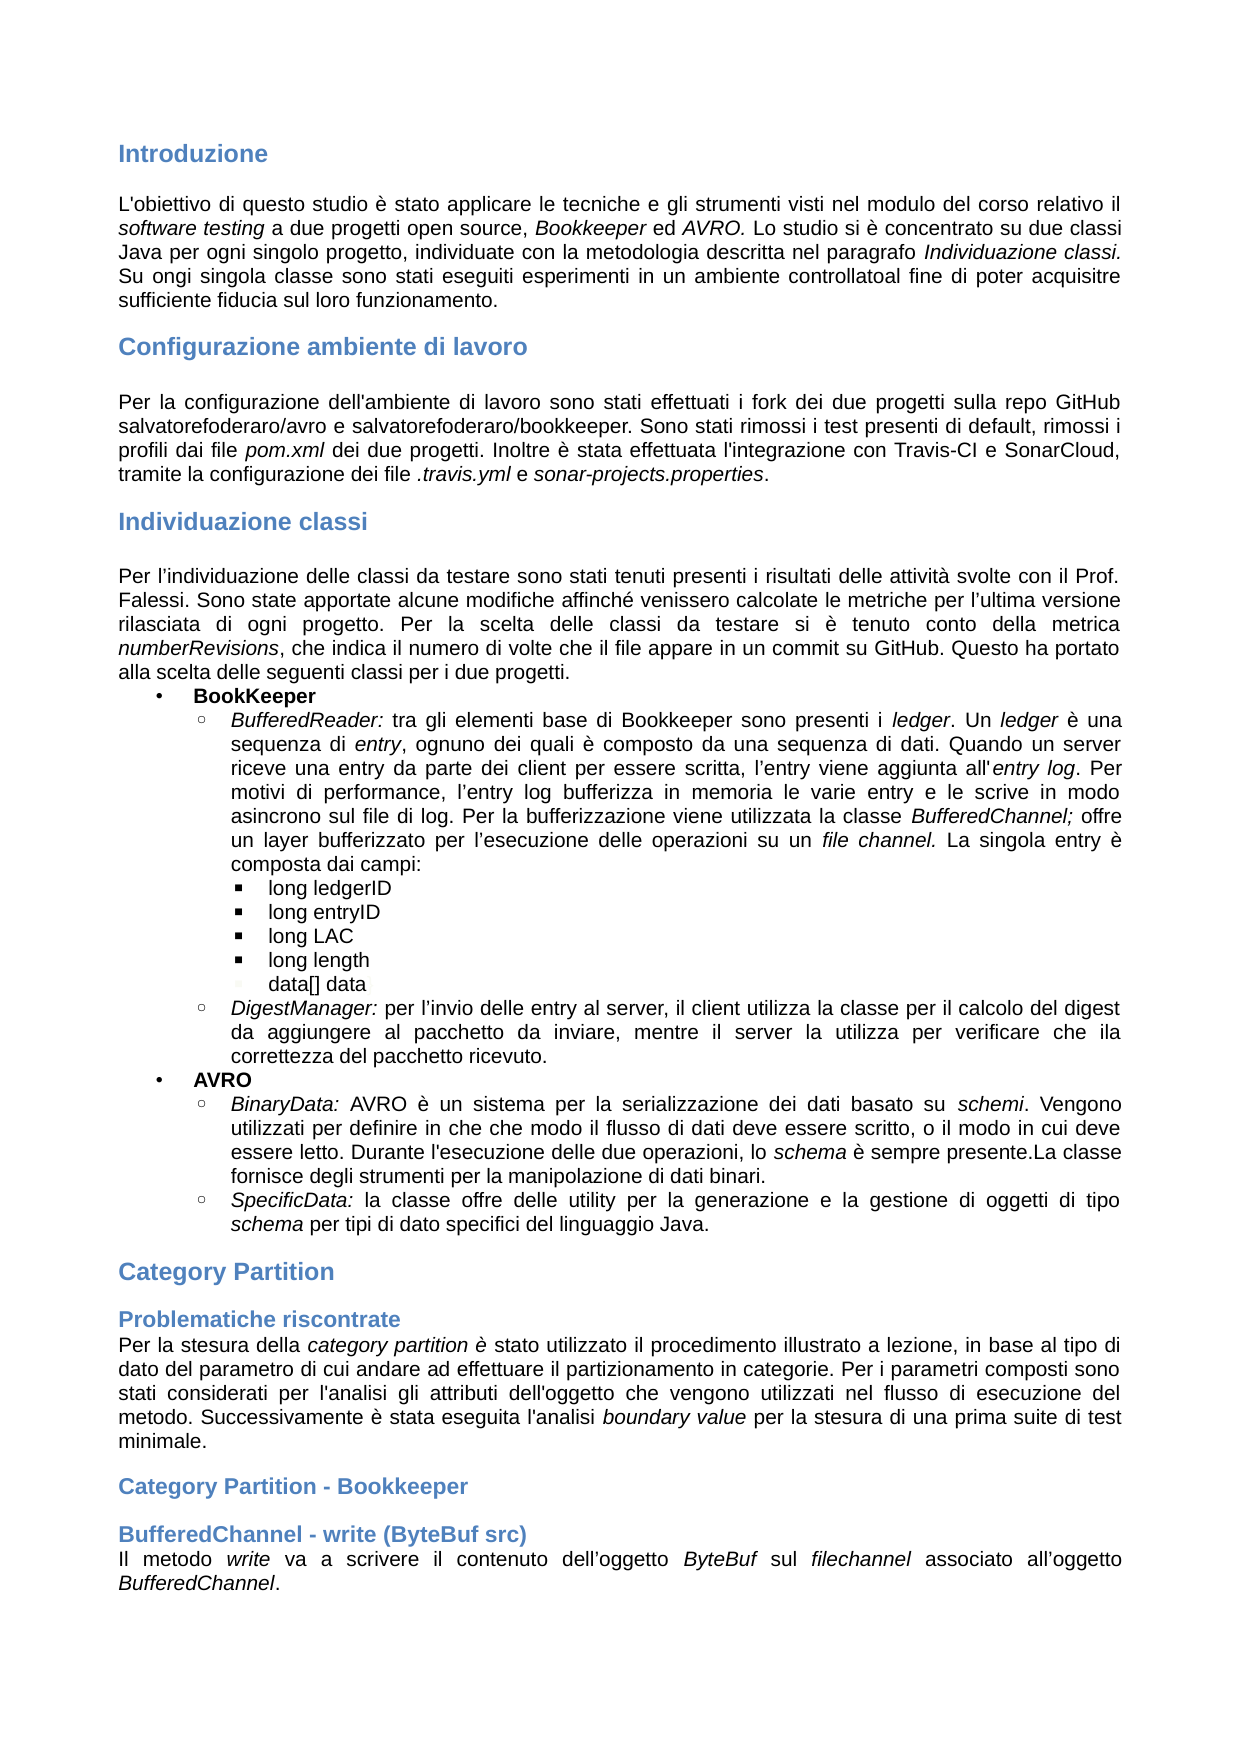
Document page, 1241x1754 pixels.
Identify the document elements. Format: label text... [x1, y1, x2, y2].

list SpecificData: la classe offre delle utility per la generazione e la gestione di oggetti di tipo schema per tipi di dato specifici del linguaggio Java. [193, 1188, 1122, 1236]
text Per la stesura della category partition è stato utilizzato il procedimento illustrato a lezione, in base al tipo di dato del parametro di cui andare ad effettuare il partizionamento in categorie. Per i parametri composti sono stati considerati per l'analisi gli attributi dell'oggetto che vengono utilizzati nel flusso di esecuzione del metodo. Successivamente è stata eseguita l'analisi boundary value per la stesura di una prima suite di test minimale. [118, 1333, 1122, 1452]
list long length [231, 948, 1122, 972]
subtitle BufferedChannel - write (ByteBuf src) [118, 1521, 1122, 1547]
text Per l’individuazione delle classi da testare sono stati tenuti presenti i risultati delle attività svolte con il Prof. Falessi. Sono state apportate alcune modifiche affinché venissero calcolate le metriche per l’ultima versione rilasciata di ogni progetto. Per la scelta delle classi da testare si è tenuto conto della metrica numberRevisions, che indica il numero di volte che il file appare in un commit su GitHub. Questo ha portato alla scelta delle seguenti classi per i due progetti. [118, 564, 1122, 684]
subtitle Category Partition - Bookkeeper [118, 1473, 1122, 1500]
text L'obiettivo di questo studio è stato applicare le tecniche e gli strumenti visti nel modulo del corso relativo il software testing a due progetti open source, Bookkeeper ed AVRO. Lo studio si è concentrato su due classi Java per ogni singolo progetto, individuate con la metodologia descritta nel paragrafo Individuazione classi. Su ongi singola classe sono stati eseguiti esperimenti in un ambiente controllatoal fine di poter acquisitre sufficiente fiducia sul loro funzionamento. [118, 192, 1122, 311]
list BufferedReader: tra gli elementi base di Bookkeeper sono presenti i ledger. Un ledger è una sequenza di entry, ognuno dei quali è composto da una sequenza di dati. Quando un server riceve una entry da parte dei client per essere scritta, l’entry viene aggiunta all'entry log. Per motivi di performance, l’entry log bufferizza in memoria le varie entry e le scrive in modo asincrono sul file di log. Per la bufferizzazione viene utilizzata la classe BufferedChannel; offre un layer bufferizzato per l’esecuzione delle operazioni su un file channel. La singola entry è composta dai campi: [193, 708, 1122, 876]
list BookKeeper [156, 684, 1122, 708]
list DigestManager: per l’invio delle entry al server, il client utilizza la classe per il calcolo del digest da aggiungere al pacchetto da inviare, mentre il server la utilizza per verificare che ila correttezza del pacchetto ricevuto. [193, 996, 1122, 1068]
subtitle Problematiche riscontrate [118, 1306, 1122, 1333]
subtitle Introduzione [118, 139, 1122, 168]
list AVRO [156, 1068, 1122, 1092]
list long entryID [231, 900, 1122, 924]
list BinaryData: AVRO è un sistema per la serializzazione dei dati basato su schemi. Vengono utilizzati per definire in che che modo il flusso di dati deve essere scritto, o il modo in cui deve essere letto. Durante l'esecuzione delle due operazioni, lo schema è sempre presente.La classe fornisce degli strumenti per la manipolazione di dati binari. [193, 1092, 1122, 1188]
list long LAC [231, 924, 1122, 948]
subtitle Category Partition [118, 1257, 1122, 1286]
subtitle Configurazione ambiente di lavoro [118, 332, 1122, 361]
list long ledgerID [231, 876, 1122, 900]
list data[] data} [231, 972, 1122, 996]
text Per la configurazione dell'ambiente di lavoro sono stati effettuati i fork dei due progetti sulla repo GitHub salvatorefoderaro/avro e salvatorefoderaro/bookkeeper. Sono stati rimossi i test presenti di default, rimossi i profili dai file pom.xml dei due progetti. Inoltre è stata effettuata l'integrazione con Travis-CI e SonarCloud, tramite la configurazione dei file .travis.yml e sonar-projects.properties. [118, 390, 1122, 486]
text Il metodo write va a scrivere il contenuto dell’oggetto ByteBuf sul filechannel associato all’oggetto BufferedChannel. [118, 1547, 1122, 1595]
subtitle Individuazione classi [118, 506, 1122, 535]
